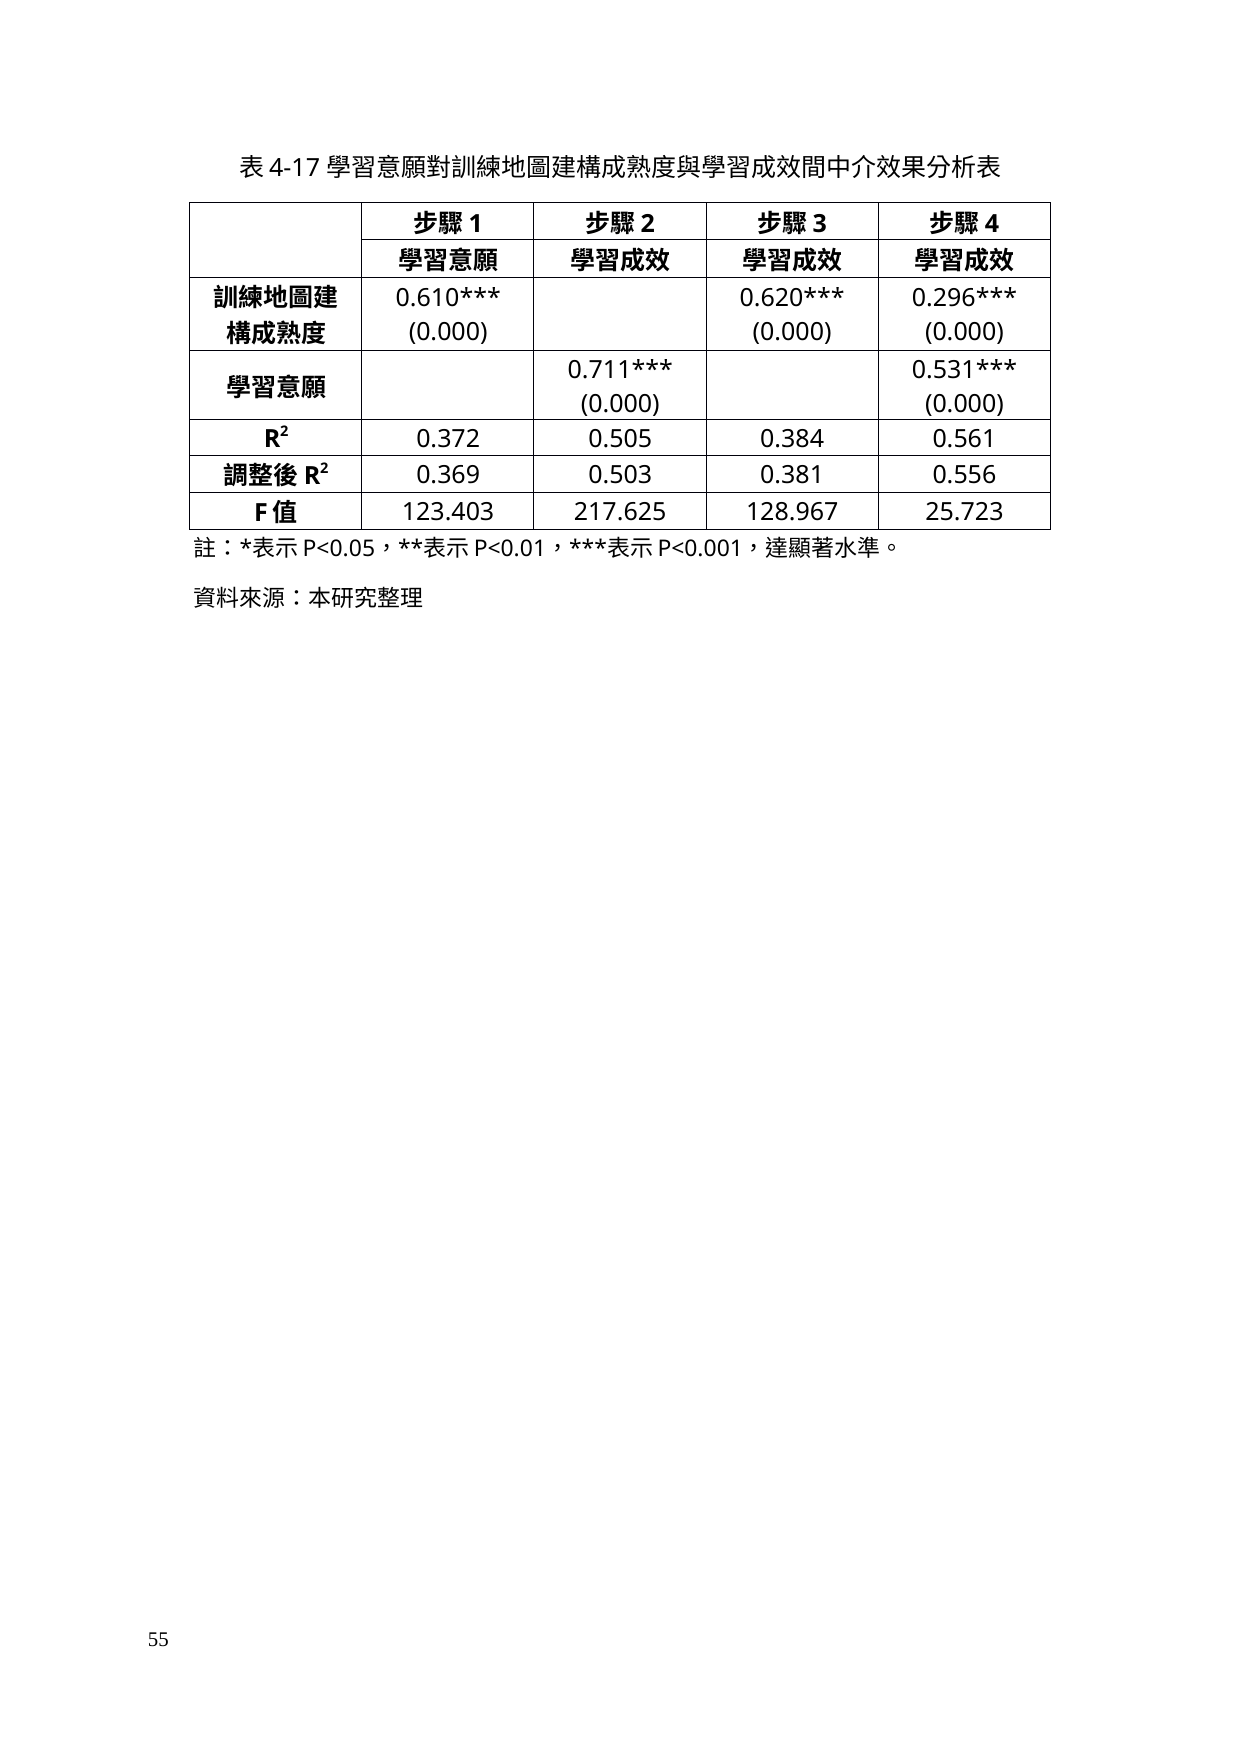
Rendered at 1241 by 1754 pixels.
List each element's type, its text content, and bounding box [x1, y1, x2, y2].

table_cell 0.372 [362, 420, 533, 454]
table_cell 0.381 [707, 456, 878, 492]
table_cell 0.610*** (0.000) [362, 278, 533, 350]
table_cell 0.561 [879, 420, 1050, 454]
text 資料來源：本研究整理 [148, 580, 1092, 613]
table_cell 學習成效 [534, 240, 706, 277]
table_cell 128.967 [707, 493, 878, 529]
table_cell 調整後R2 [190, 456, 361, 492]
text 註：*表示P<0.05，**表示P<0.01，***表示P<0.001，達顯著水準。 [148, 530, 1092, 563]
table_cell 學習成效 [707, 240, 878, 277]
table_cell [534, 278, 706, 350]
table_cell 25.723 [879, 493, 1050, 529]
table_cell 0.556 [879, 456, 1050, 492]
table_cell 0.505 [534, 420, 706, 454]
table_cell F值 [190, 493, 361, 529]
table_cell [362, 351, 533, 419]
table_header 步驟3 [707, 203, 878, 239]
table_cell 學習意願 [362, 240, 533, 277]
table_cell 0.503 [534, 456, 706, 492]
table_cell 123.403 [362, 493, 533, 529]
table_cell 217.625 [534, 493, 706, 529]
table_header 步驟2 [534, 203, 706, 239]
table_cell 0.711*** (0.000) [534, 351, 706, 419]
table_cell 0.384 [707, 420, 878, 454]
text 表4-17 學習意願對訓練地圖建構成熟度與學習成效間中介效果分析表 [148, 148, 1092, 184]
table_cell 學習意願 [190, 351, 361, 419]
table_cell 0.620*** (0.000) [707, 278, 878, 350]
table_cell 訓練地圖建構成熟度 [190, 278, 361, 350]
table_cell 0.369 [362, 456, 533, 492]
table_header 步驟1 [362, 203, 533, 239]
table_header [190, 203, 361, 277]
table_cell 0.296*** (0.000) [879, 278, 1050, 350]
table_cell 學習成效 [879, 240, 1050, 277]
table_cell R2 [190, 420, 361, 454]
table_cell 0.531*** (0.000) [879, 351, 1050, 419]
table_cell [707, 351, 878, 419]
table_header 步驟4 [879, 203, 1050, 239]
